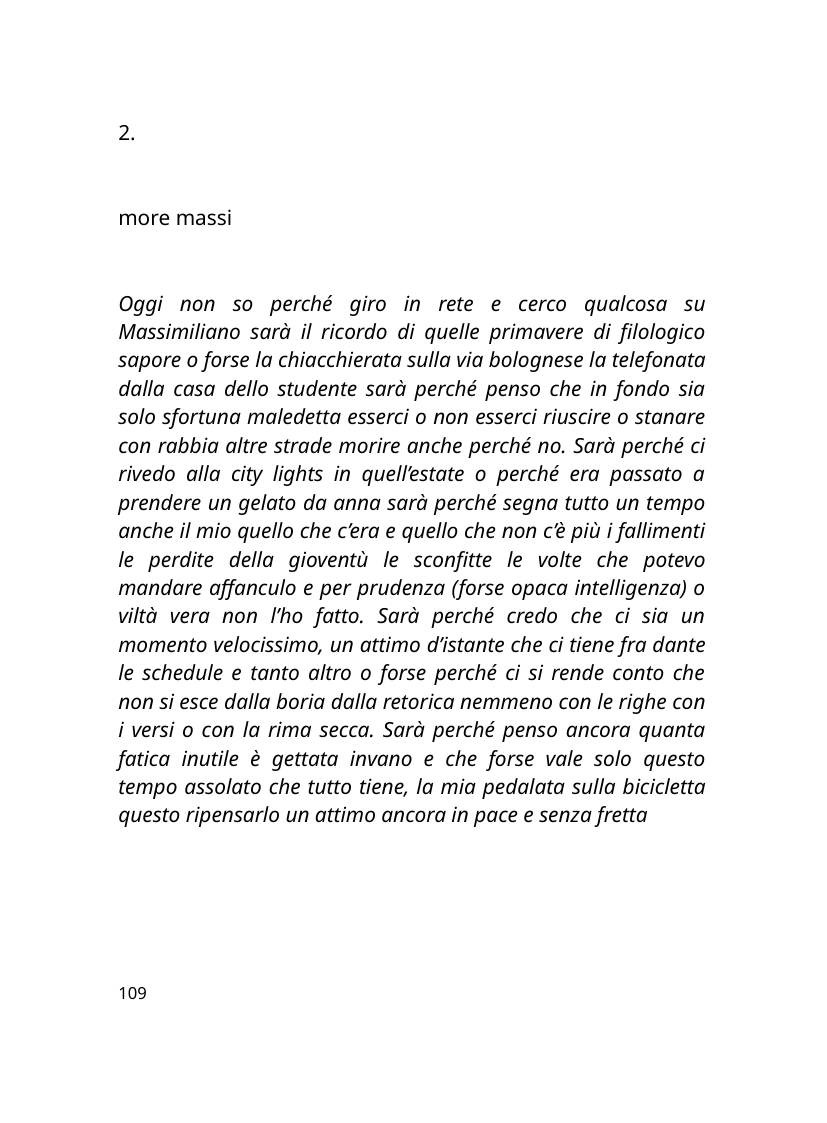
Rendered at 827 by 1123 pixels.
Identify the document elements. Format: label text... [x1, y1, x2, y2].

text more massi [118, 203, 709, 232]
text Oggi non so perché giro in rete e cerco qualcosa su Massimiliano sarà il ricordo di quelle primavere di filologico sapore o forse la chiacchierata sulla via bolognese la telefonata dalla casa dello studente sarà perché penso che in fondo sia solo sfortuna maledetta esserci o non esserci riuscire o stanare con rabbia altre strade morire anche perché no. Sarà perché ci rivedo alla city lights in quell’estate o perché era passato a prendere un gelato da anna sarà perché segna tutto un tempo anche il mio quello che c’era e quello che non c’è più i fallimenti le perdite della gioventù le sconfitte le volte che potevo mandare affanculo e per prudenza (forse opaca intelligenza) o viltà vera non l’ho fatto. Sarà perché credo che ci sia un momento velocissimo, un attimo d’istante che ci tiene fra dante le schedule e tanto altro o forse perché ci si rende conto che non si esce dalla boria dalla retorica nemmeno con le righe con i versi o con la rima secca. Sarà perché penso ancora quanta fatica inutile è gettata invano e che forse vale solo questo tempo assolato che tutto tiene, la mia pedalata sulla bicicletta questo ripensarlo un attimo ancora in pace e senza fretta [118, 289, 709, 829]
text 2. [118, 118, 709, 147]
